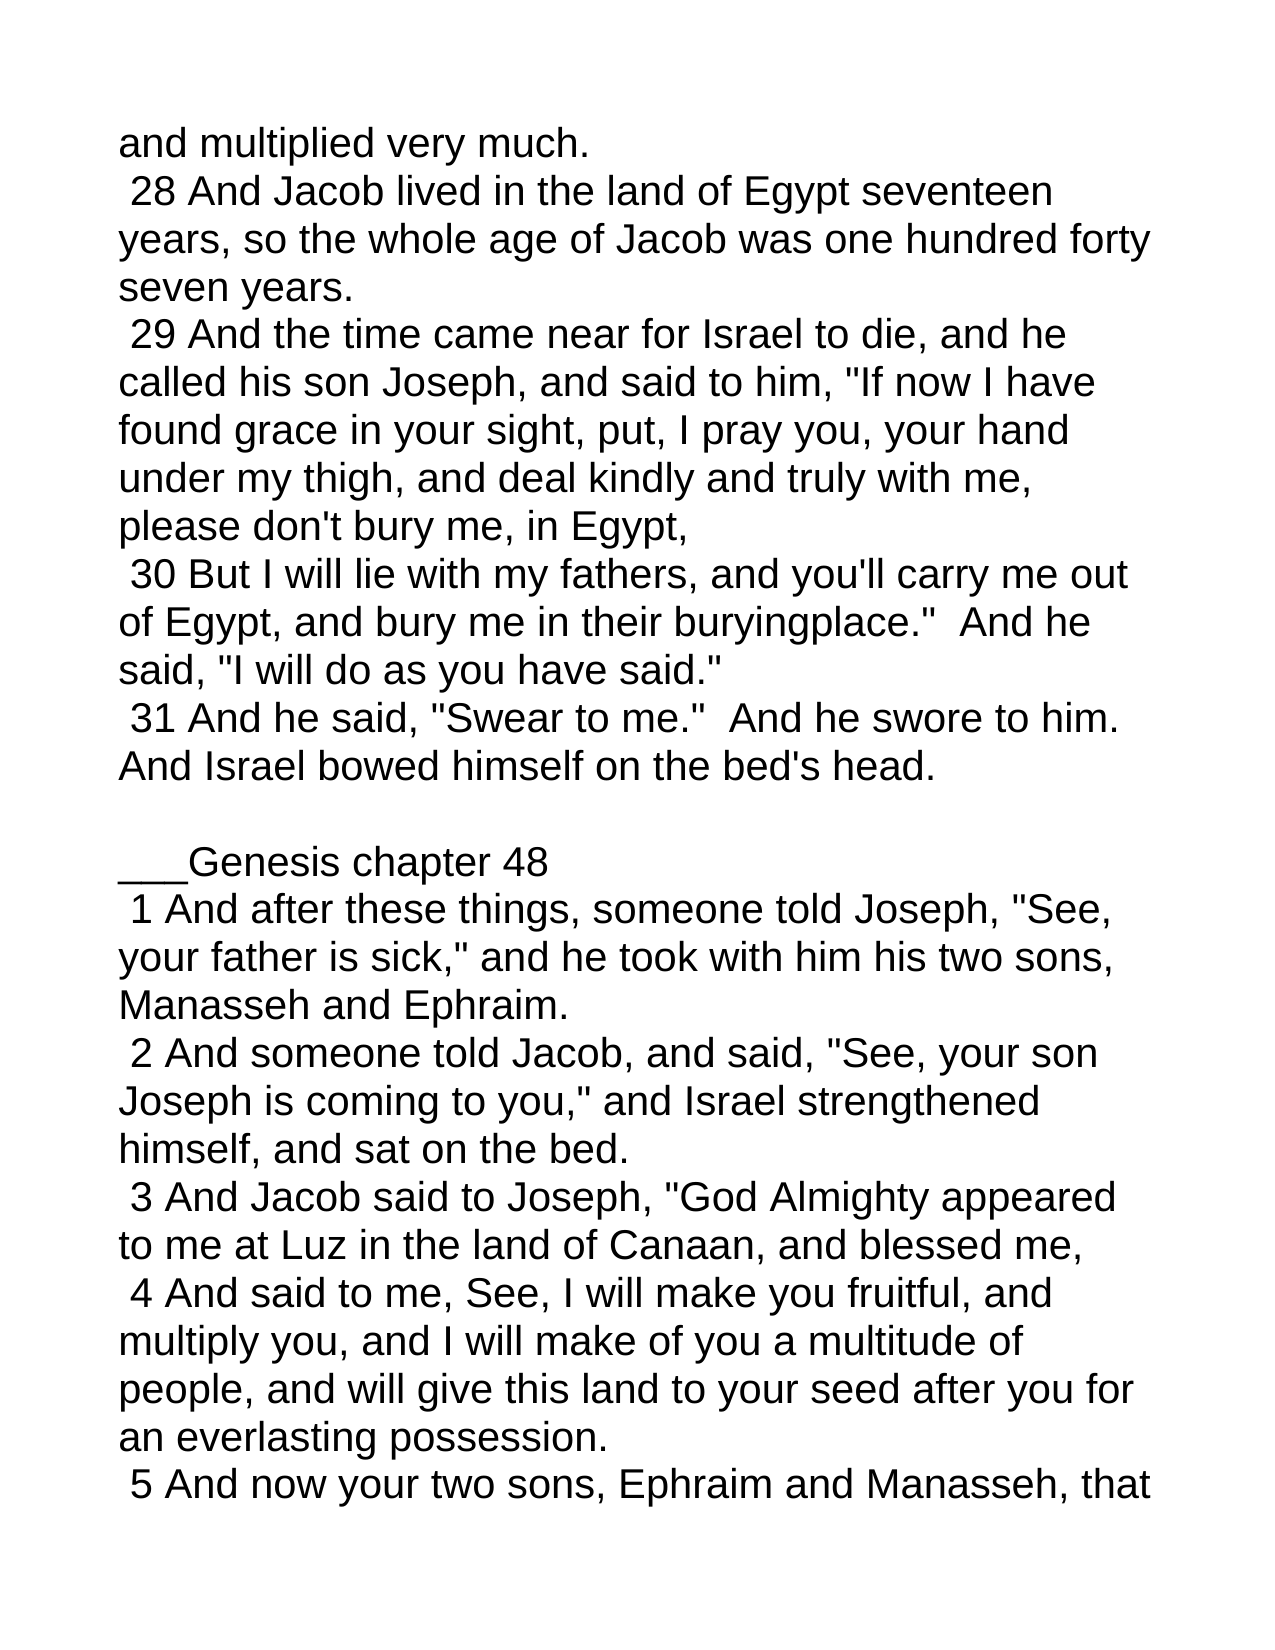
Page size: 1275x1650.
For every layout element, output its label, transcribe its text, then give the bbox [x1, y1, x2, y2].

text 4 And said to me, See, I will make you fruitful, and multiply you, and I will make of you a multitude of people, and will give this land to your seed after you for an everlasting possession. [118, 1268, 1157, 1460]
text 2 And someone told Jacob, and said, "See, your son Joseph is coming to you," and Israel strengthened himself, and sat on the bed. [118, 1028, 1157, 1172]
text and multiplied very much. [118, 118, 1157, 166]
text 28 And Jacob lived in the land of Egypt seventeen years, so the whole age of Jacob was one hundred forty seven years. [118, 166, 1157, 310]
text 1 And after these things, someone told Joseph, "See, your father is sick," and he took with him his two sons, Manasseh and Ephraim. [118, 885, 1157, 1028]
text ___Genesis chapter 48 [118, 837, 1157, 885]
text 30 But I will lie with my fathers, and you'll carry me out of Egypt, and bury me in their buryingplace." And he said, "I will do as you have said." [118, 549, 1157, 693]
text 5 And now your two sons, Ephraim and Manasseh, that [118, 1460, 1157, 1508]
text 31 And he said, "Swear to me." And he swore to him. And Israel bowed himself on the bed's head. [118, 693, 1157, 789]
text 3 And Jacob said to Joseph, "God Almighty appeared to me at Luz in the land of Canaan, and blessed me, [118, 1172, 1157, 1268]
text 29 And the time came near for Israel to die, and he called his son Joseph, and said to him, "If now I have found grace in your sight, put, I pray you, your hand under my thigh, and deal kindly and truly with me, please don't bury me, in Egypt, [118, 310, 1157, 549]
